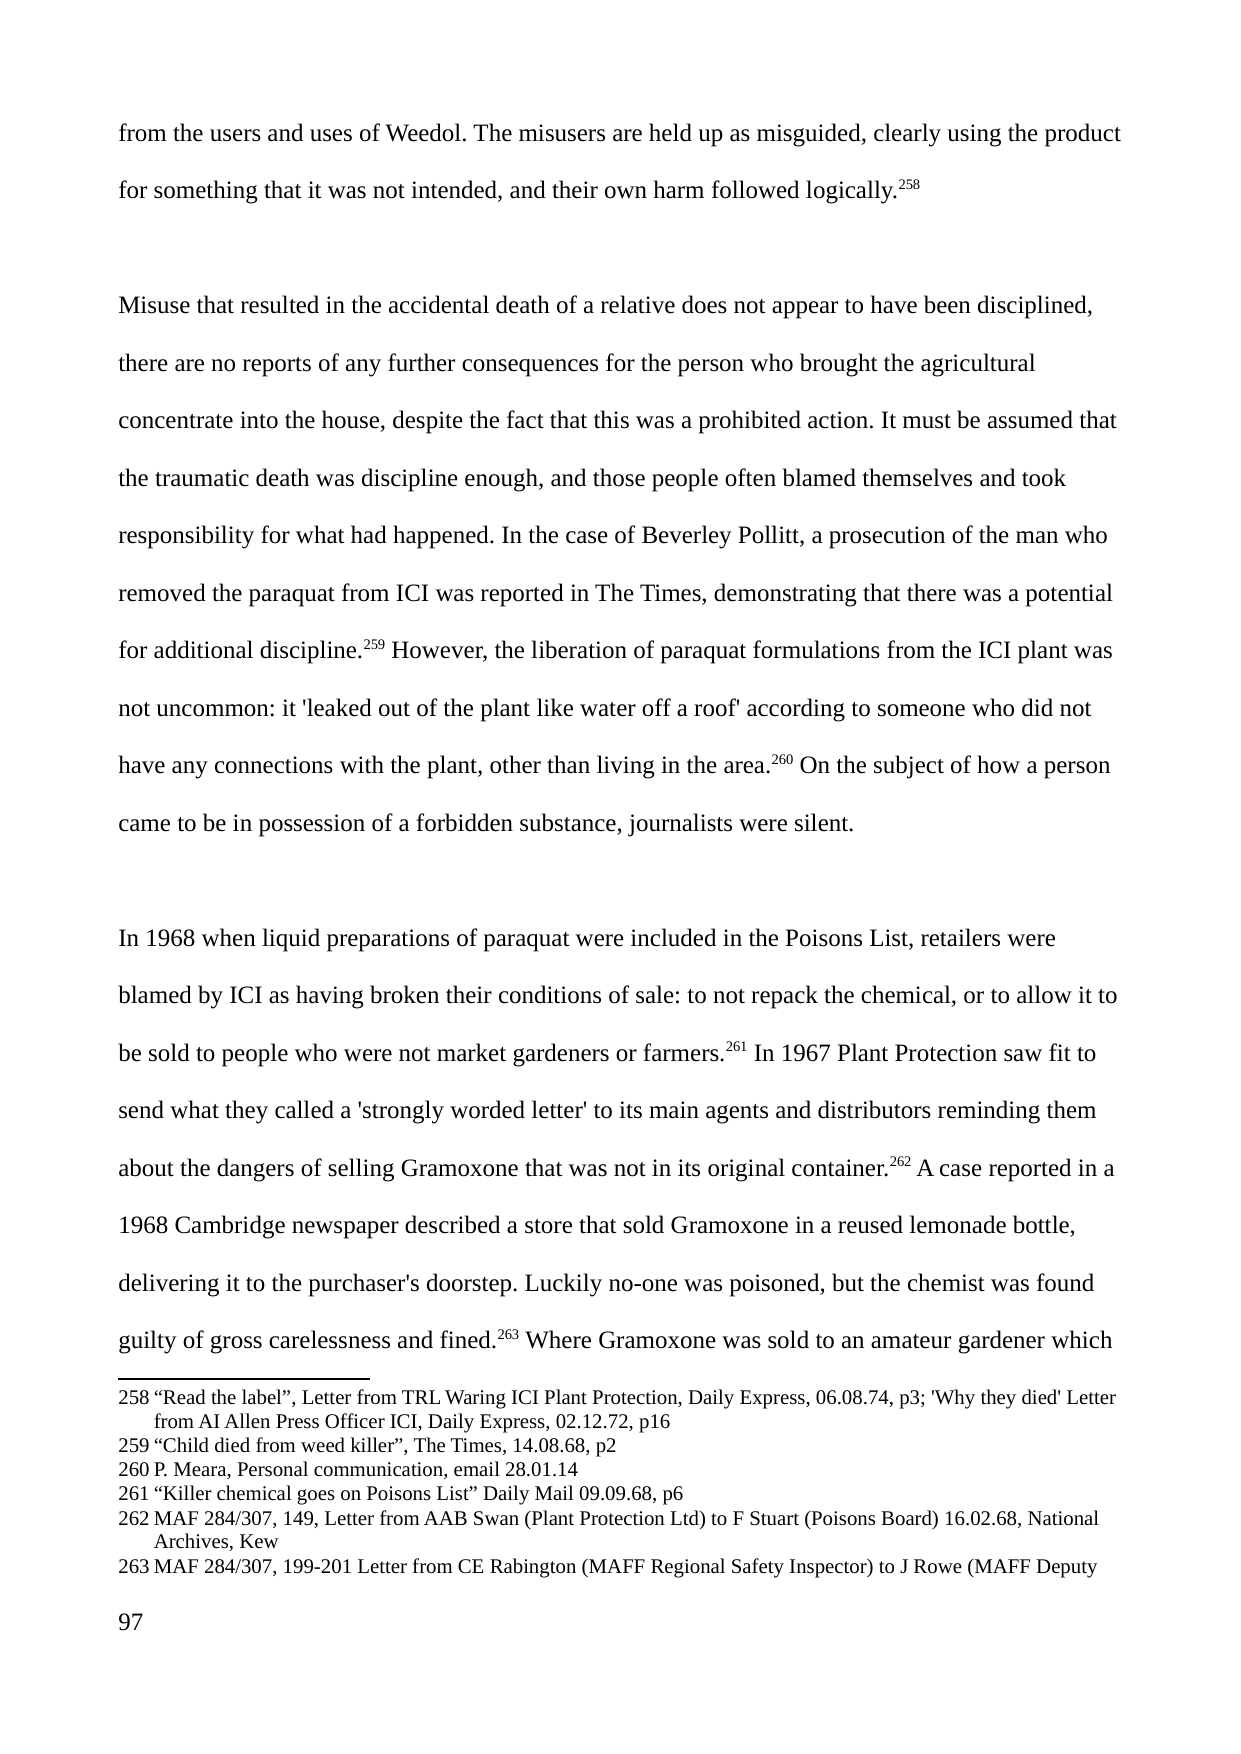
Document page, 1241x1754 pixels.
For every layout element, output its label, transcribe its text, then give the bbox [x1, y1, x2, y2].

text In 1968 when liquid preparations of paraquat were included in the Poisons List, retailers were blamed by ICI as having broken their conditions of sale: to not repack the chemical, or to allow it to be sold to people who were not market gardeners or farmers. In 1967 Plant Protection saw fit to send what they called a 'strongly worded letter' to its main agents and distributors reminding them about the dangers of selling Gramoxone that was not in its original container. A case reported in a 1968 Cambridge newspaper described a store that sold Gramoxone in a reused lemonade bottle, delivering it to the purchaser's doorstep. Luckily no-one was poisoned, but the chemist was found guilty of gross carelessness and fined. Where Gramoxone was sold to an amateur gardener which [118, 923, 1122, 1354]
text “Read the label”, Letter from TRL Waring ICI Plant Protection, Daily Express, 06.08.74, p3; 'Why they died' Letter from AI Allen Press Officer ICI, Daily Express, 02.12.72, p16 [118, 1385, 1122, 1433]
text “Child died from weed killer”, The Times, 14.08.68, p2 [118, 1433, 1122, 1457]
text from the users and uses of Weedol. The misusers are held up as misguided, clearly using the product for something that it was not intended, and their own harm followed logically. [118, 118, 1122, 204]
text Misuse that resulted in the accidental death of a relative does not appear to have been disciplined, there are no reports of any further consequences for the person who brought the agricultural concentrate into the house, despite the fact that this was a prohibited action. It must be assumed that the traumatic death was discipline enough, and those people often blamed themselves and took responsibility for what had happened. In the case of Beverley Pollitt, a prosecution of the man who removed the paraquat from ICI was reported in The Times, demonstrating that there was a potential for additional discipline. However, the liberation of paraquat formulations from the ICI plant was not uncommon: it 'leaked out of the plant like water off a roof' according to someone who did not have any connections with the plant, other than living in the area. On the subject of how a person came to be in possession of a forbidden substance, journalists were silent. [118, 291, 1122, 837]
text “Killer chemical goes on Poisons List” Daily Mail 09.09.68, p6 [118, 1481, 1122, 1505]
text P. Meara, Personal communication, email 28.01.14 [118, 1457, 1122, 1481]
text MAF 284/307, 149, Letter from AAB Swan (Plant Protection Ltd) to F Stuart (Poisons Board) 16.02.68, National Archives, Kew [118, 1505, 1122, 1553]
text MAF 284/307, 199-201 Letter from CE Rabington (MAFF Regional Safety Inspector) to J Rowe (MAFF Deputy [118, 1553, 1122, 1578]
